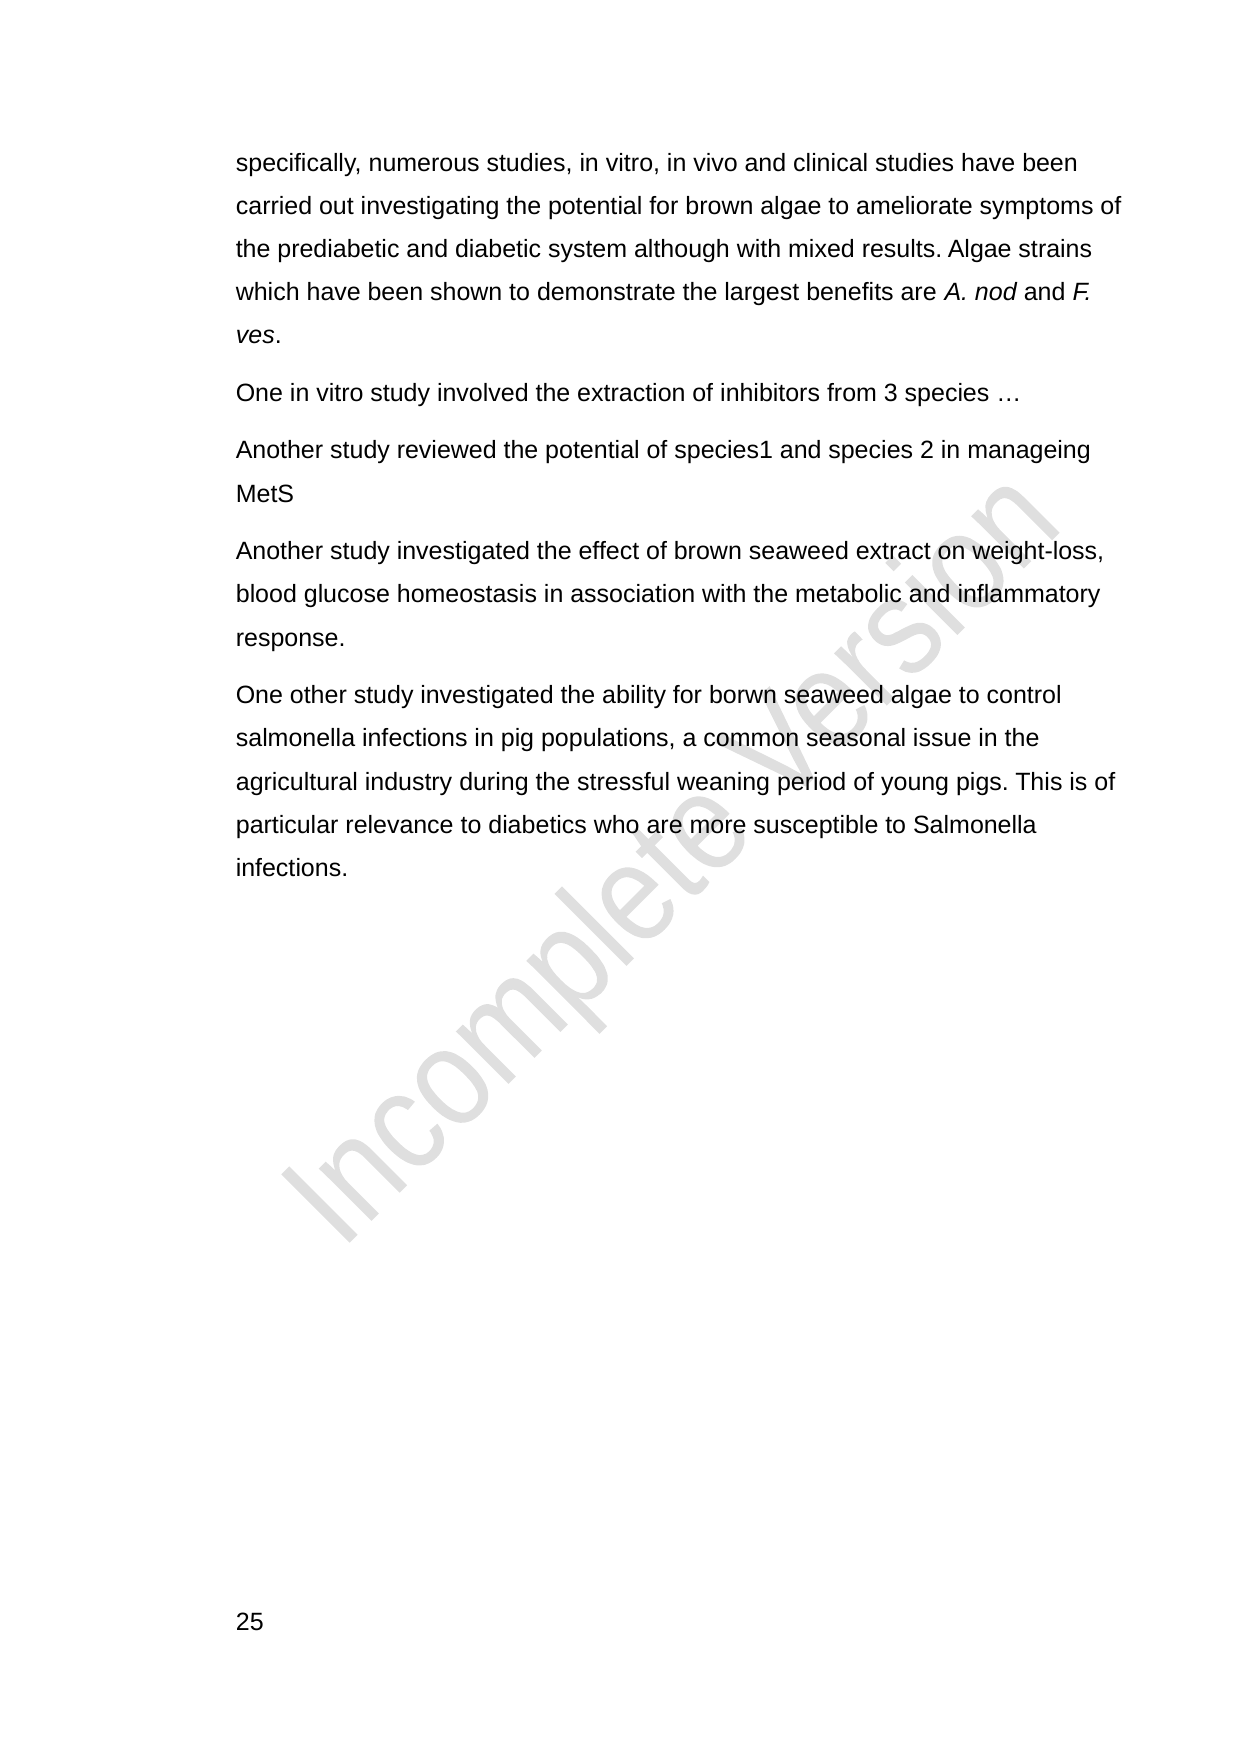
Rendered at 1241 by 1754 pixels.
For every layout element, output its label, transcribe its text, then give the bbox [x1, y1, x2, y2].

text specifically, numerous studies, in vitro, in vivo and clinical studies have been carried out investigating the potential for brown algae to ameliorate symptoms of the prediabetic and diabetic system although with mixed results. Algae strains which have been shown to demonstrate the largest benefits are A. nod and F. ves. [236, 148, 1122, 349]
text One in vitro study involved the extraction of inhibitors from 3 species … [236, 378, 1122, 407]
text Another study reviewed the potential of species1 and species 2 in manageing MetS [236, 436, 1122, 507]
text Another study investigated the effect of brown seaweed extract on weight-loss, blood glucose homeostasis in association with the metabolic and inflammatory response. [236, 536, 1122, 651]
text One other study investigated the ability for borwn seaweed algae to control salmonella infections in pig populations, a common seasonal issue in the agricultural industry during the stressful weaning period of young pigs. This is of particular relevance to diabetics who are more susceptible to Salmonella infections. [236, 680, 1122, 882]
